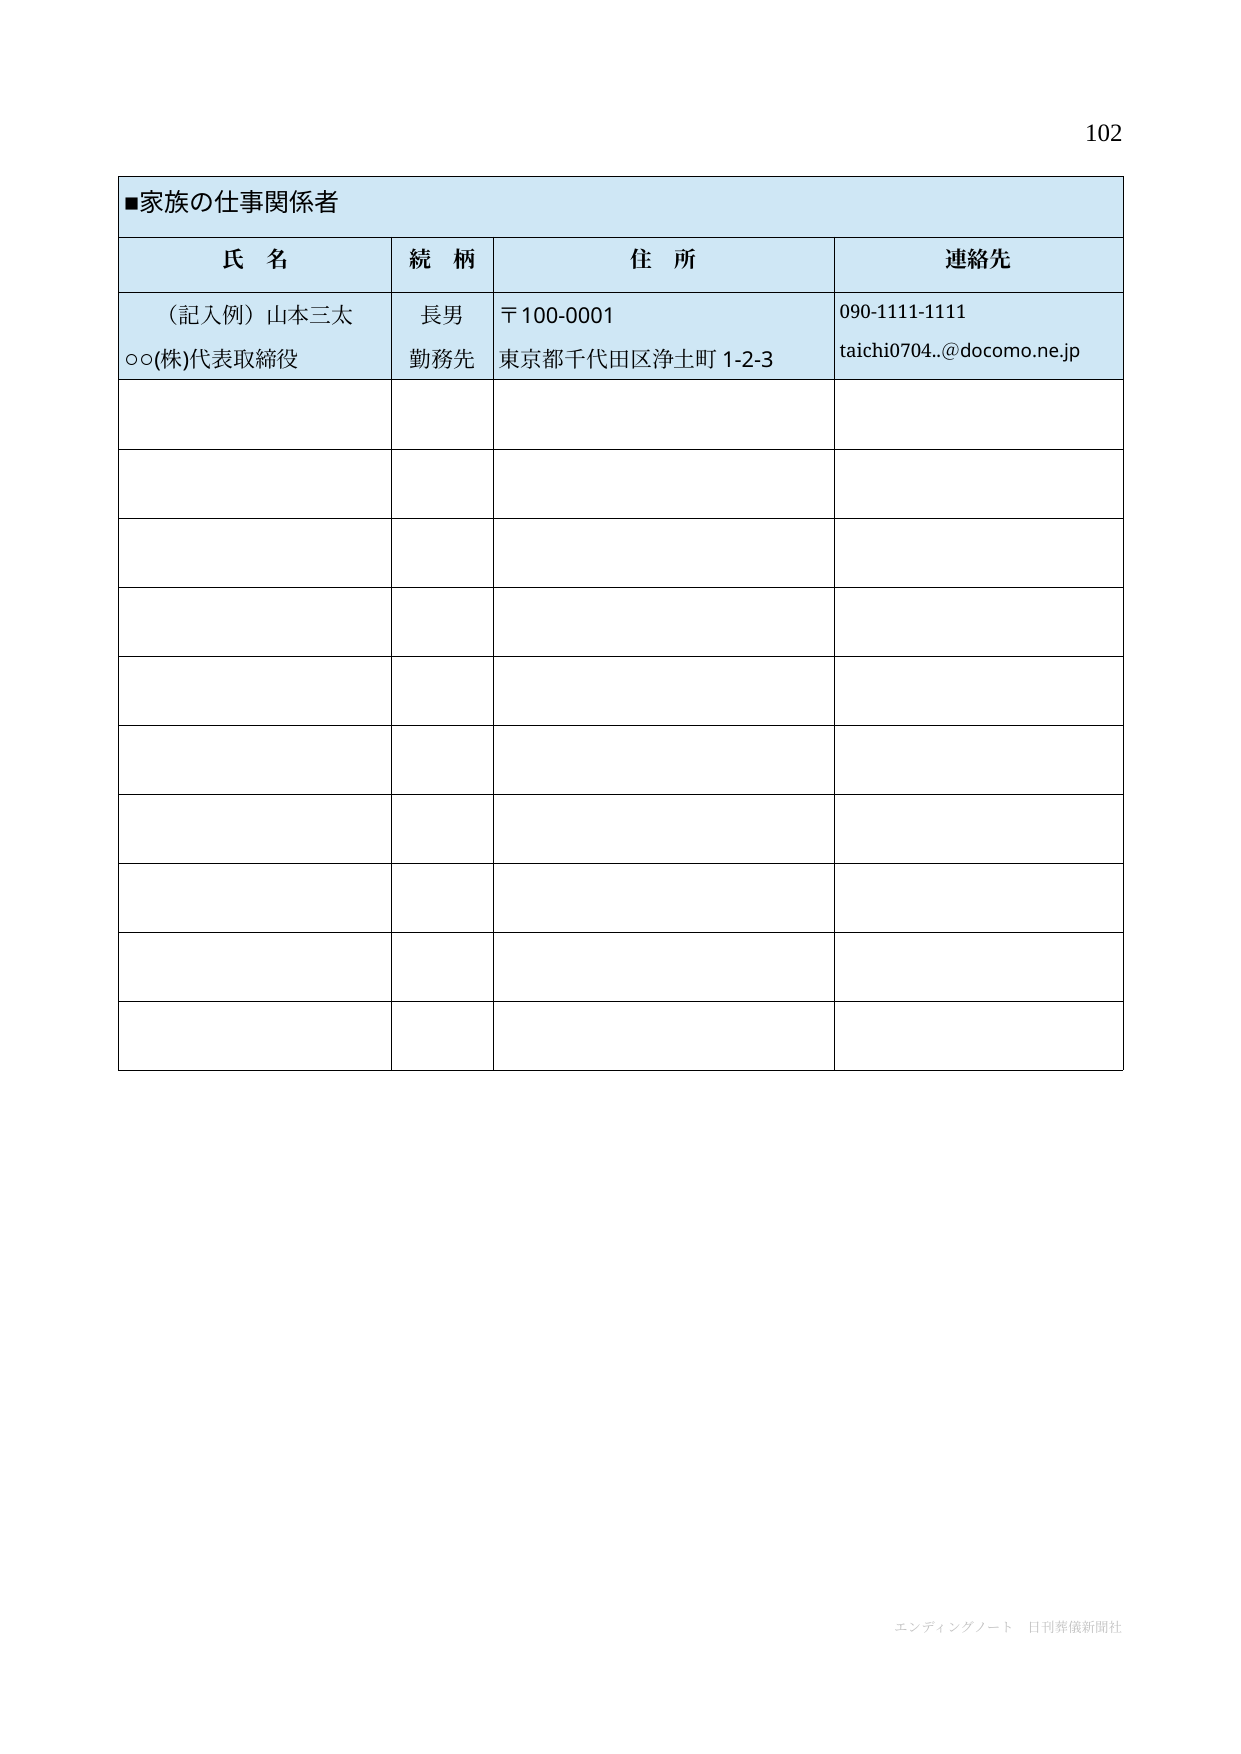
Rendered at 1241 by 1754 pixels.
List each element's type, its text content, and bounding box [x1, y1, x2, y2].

table_cell [835, 519, 1123, 587]
table_cell [835, 864, 1123, 932]
table_cell [119, 795, 391, 863]
table_cell [835, 588, 1123, 656]
table_header ■家族の仕事関係者 [119, 177, 1123, 237]
table_cell [392, 450, 493, 517]
table_cell [392, 657, 493, 725]
table_cell [119, 519, 391, 587]
table_cell [392, 380, 493, 448]
table_cell [835, 450, 1123, 517]
table_cell 氏 名 [119, 238, 391, 292]
table_cell [119, 1002, 391, 1070]
table_cell [392, 519, 493, 587]
table_cell [494, 380, 834, 448]
table_cell [392, 588, 493, 656]
table_cell [494, 657, 834, 725]
table_cell （記入例）山本三太 ○○(株)代表取締役 [119, 293, 391, 379]
table_cell [119, 864, 391, 932]
table_cell 090-1111-1111 taichi0704..＠docomo.ne.jp [835, 293, 1123, 379]
table_cell [494, 726, 834, 794]
table_cell [392, 933, 493, 1001]
table_cell [119, 450, 391, 517]
table_cell [835, 657, 1123, 725]
table_cell 続 柄 [392, 238, 493, 292]
table_cell [494, 588, 834, 656]
table_cell 連絡先 [835, 238, 1123, 292]
table_cell 住 所 [494, 238, 834, 292]
table_cell [835, 1002, 1123, 1070]
table_cell [392, 795, 493, 863]
table_cell [494, 519, 834, 587]
table_cell [835, 380, 1123, 448]
table_cell [494, 795, 834, 863]
table_cell [119, 726, 391, 794]
table_cell 〒100-0001 東京都千代田区浄土町1-2-3 [494, 293, 834, 379]
table_cell [119, 588, 391, 656]
table_cell [835, 726, 1123, 794]
table_cell [494, 1002, 834, 1070]
table_cell [494, 450, 834, 517]
table_cell [494, 933, 834, 1001]
table_cell [119, 657, 391, 725]
table_cell [119, 933, 391, 1001]
table_cell 長男 勤務先 [392, 293, 493, 379]
table_cell [494, 864, 834, 932]
table_cell [119, 380, 391, 448]
table_cell [392, 1002, 493, 1070]
table_cell [835, 933, 1123, 1001]
table_cell [392, 864, 493, 932]
table_cell [835, 795, 1123, 863]
table_cell [392, 726, 493, 794]
